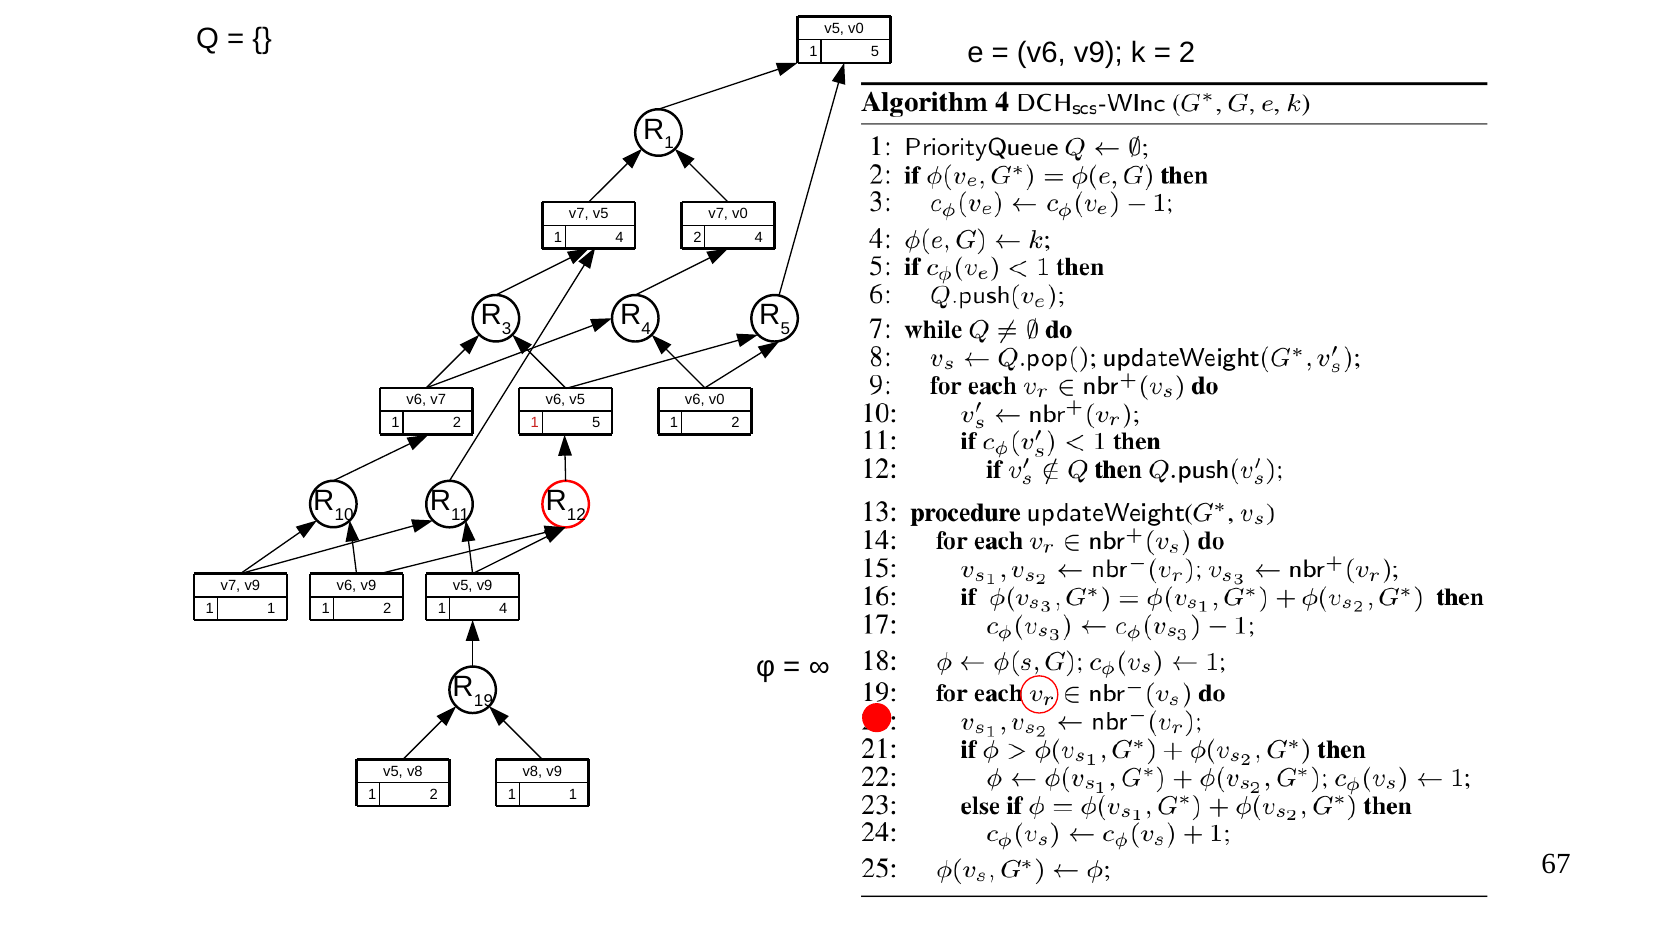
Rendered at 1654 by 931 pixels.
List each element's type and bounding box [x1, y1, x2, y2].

picture [146, 0, 1495, 900]
